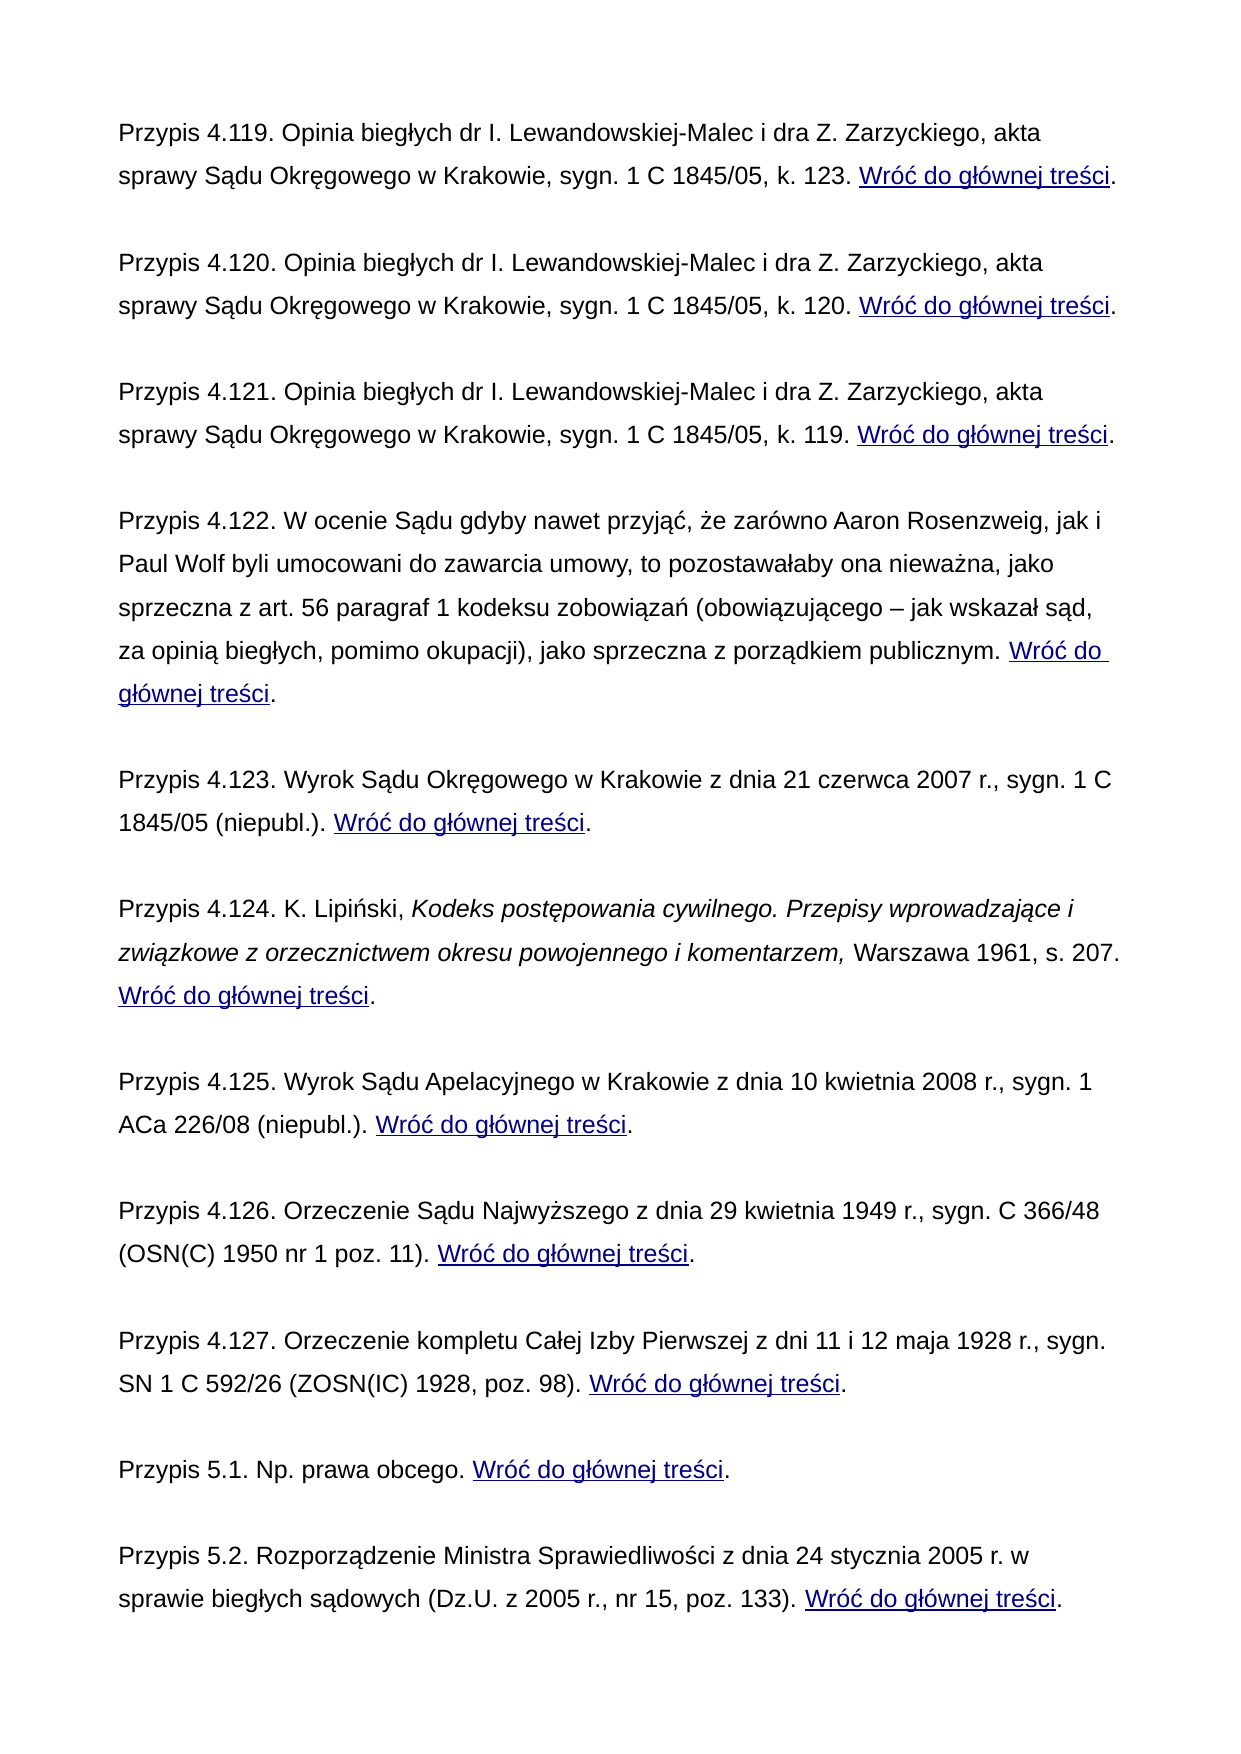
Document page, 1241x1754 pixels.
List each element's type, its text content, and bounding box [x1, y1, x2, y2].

text Przypis 4.123. Wyrok Sądu Okręgowego w Krakowie z dnia 21 czerwca 2007 r., sygn. 1 C 1845/05 (niepubl.). Wróć do głównej treści. [118, 765, 1122, 837]
text Przypis 4.120. Opinia biegłych dr I. Lewandowskiej-Malec i dra Z. Zarzyckiego, akta sprawy Sądu Okręgowego w Krakowie, sygn. 1 C 1845/05, k. 120. Wróć do głównej treści. [118, 247, 1122, 319]
text Przypis 5.1. Np. prawa obcego. Wróć do głównej treści. [118, 1455, 1122, 1484]
text Przypis 4.121. Opinia biegłych dr I. Lewandowskiej-Malec i dra Z. Zarzyckiego, akta sprawy Sądu Okręgowego w Krakowie, sygn. 1 C 1845/05, k. 119. Wróć do głównej treści. [118, 377, 1122, 449]
text Przypis 4.122. W ocenie Sądu gdyby nawet przyjąć, że zarówno Aaron Rosenzweig, jak i Paul Wolf byli umocowani do zawarcia umowy, to pozostawałaby ona nieważna, jako sprzeczna z art. 56 paragraf 1 kodeksu zobowiązań (obowiązującego – jak wskazał sąd, za opinią biegłych, pomimo okupacji), jako sprzeczna z porządkiem publicznym. Wróć do głównej treści. [118, 506, 1122, 707]
text Przypis 5.2. Rozporządzenie Ministra Sprawiedliwości z dnia 24 stycznia 2005 r. w sprawie biegłych sądowych (Dz.U. z 2005 r., nr 15, poz. 133). Wróć do głównej treści. [118, 1541, 1122, 1613]
text Przypis 4.127. Orzeczenie kompletu Całej Izby Pierwszej z dni 11 i 12 maja 1928 r., sygn. SN 1 C 592/26 (ZOSN(IC) 1928, poz. 98). Wróć do głównej treści. [118, 1326, 1122, 1397]
text Przypis 4.124. K. Lipiński, Kodeks postępowania cywilnego. Przepisy wprowadzające i związkowe z orzecznictwem okresu powojennego i komentarzem, Warszawa 1961, s. 207. Wróć do głównej treści. [118, 894, 1122, 1009]
text Przypis 4.125. Wyrok Sądu Apelacyjnego w Krakowie z dnia 10 kwietnia 2008 r., sygn. 1 ACa 226/08 (niepubl.). Wróć do głównej treści. [118, 1067, 1122, 1139]
text Przypis 4.119. Opinia biegłych dr I. Lewandowskiej-Malec i dra Z. Zarzyckiego, akta sprawy Sądu Okręgowego w Krakowie, sygn. 1 C 1845/05, k. 123. Wróć do głównej treści. [118, 118, 1122, 190]
text Przypis 4.126. Orzeczenie Sądu Najwyższego z dnia 29 kwietnia 1949 r., sygn. C 366/48 (OSN(C) 1950 nr 1 poz. 11). Wróć do głównej treści. [118, 1196, 1122, 1268]
